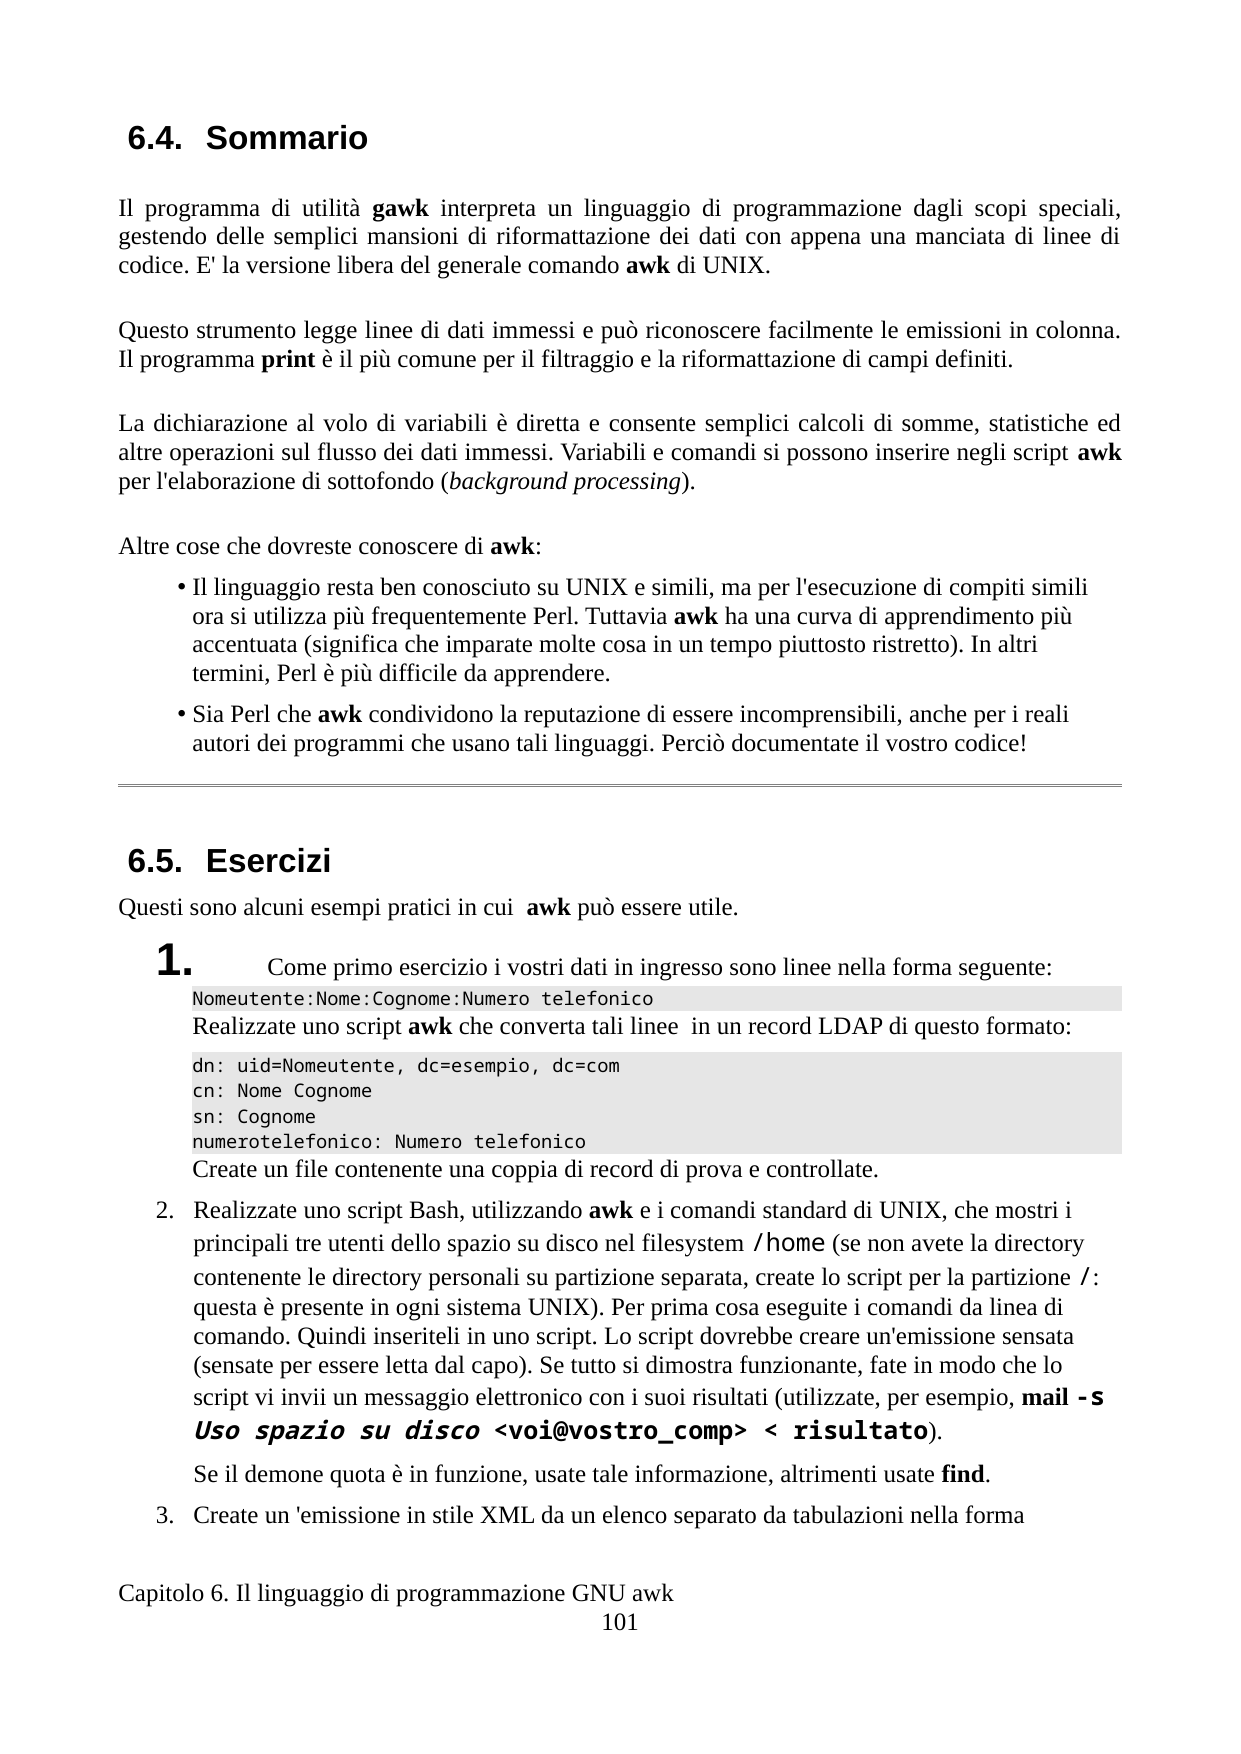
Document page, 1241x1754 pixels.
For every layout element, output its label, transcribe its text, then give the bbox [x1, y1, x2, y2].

text La dichiarazione al volo di variabili è diretta e consente semplici calcoli di somme, statistiche ed altre operazioni sul flusso dei dati immessi. Variabili e comandi si possono inserire negli script awk per l'elaborazione di sottofondo (background processing). [118, 408, 1122, 495]
text Realizzate uno script awk che converta tali linee in un record LDAP di questo formato: [192, 1011, 1122, 1040]
list Realizzate uno script Bash, utilizzando awk e i comandi standard di UNIX, che mostri i principali tre utenti dello spazio su disco nel filesystem /home (se non avete la directory contenente le directory personali su partizione separata, create lo script per la partizione /: questa è presente in ogni sistema UNIX). Per prima cosa eseguite i comandi da linea di comando. Quindi inseriteli in uno script. Lo script dovrebbe creare un'emissione sensata (sensate per essere letta dal capo). Se tutto si dimostra funzionante, fate in modo che lo script vi invii un messaggio elettronico con i suoi risultati (utilizzate, per esempio, mail -s Uso spazio su disco <voi@vostro_comp> < risultato). [156, 1196, 1122, 1447]
subtitle Sommario [118, 118, 1122, 157]
list Come primo esercizio i vostri dati in ingresso sono linee nella forma seguente: [156, 933, 1122, 986]
text Nomeutente:Nome:Cognome:Numero telefonico [192, 986, 1122, 1011]
text Altre cose che dovreste conoscere di awk: [118, 531, 1122, 559]
text Create un file contenente una coppia di record di prova e controllate. [192, 1154, 1122, 1183]
text numerotelefonico: Numero telefonico [192, 1129, 1122, 1154]
text Il programma di utilità gawk interpreta un linguaggio di programmazione dagli scopi speciali, gestendo delle semplici mansioni di riformattazione dei dati con appena una manciata di linee di codice. E' la versione libera del generale comando awk di UNIX. [118, 193, 1122, 279]
text Questo strumento legge linee di dati immessi e può riconoscere facilmente le emissioni in colonna. Il programma print è il più comune per il filtraggio e la riformattazione di campi definiti. [118, 315, 1122, 372]
subtitle Esercizi [118, 841, 1122, 879]
list Sia Perl che awk condividono la reputazione di essere incomprensibili, anche per i reali autori dei programmi che usano tali linguaggi. Perciò documentate il vostro codice! [177, 699, 1122, 757]
text sn: Cognome [192, 1103, 1122, 1129]
list Il linguaggio resta ben conosciuto su UNIX e simili, ma per l'esecuzione di compiti simili ora si utilizza più frequentemente Perl. Tuttavia awk ha una curva di apprendimento più accentuata (significa che imparate molte cosa in un tempo piuttosto ristretto). In altri termini, Perl è più difficile da apprendere. [177, 572, 1122, 687]
list Create un 'emissione in stile XML da un elenco separato da tabulazioni nella forma [156, 1501, 1122, 1529]
text Questi sono alcuni esempi pratici in cui awk può essere utile. [118, 892, 1122, 920]
text cn: Nome Cognome [192, 1078, 1122, 1103]
text dn: uid=Nomeutente, dc=esempio, dc=com [192, 1052, 1122, 1078]
list Se il demone quota è in funzione, usate tale informazione, altrimenti usate find. [156, 1459, 1122, 1488]
